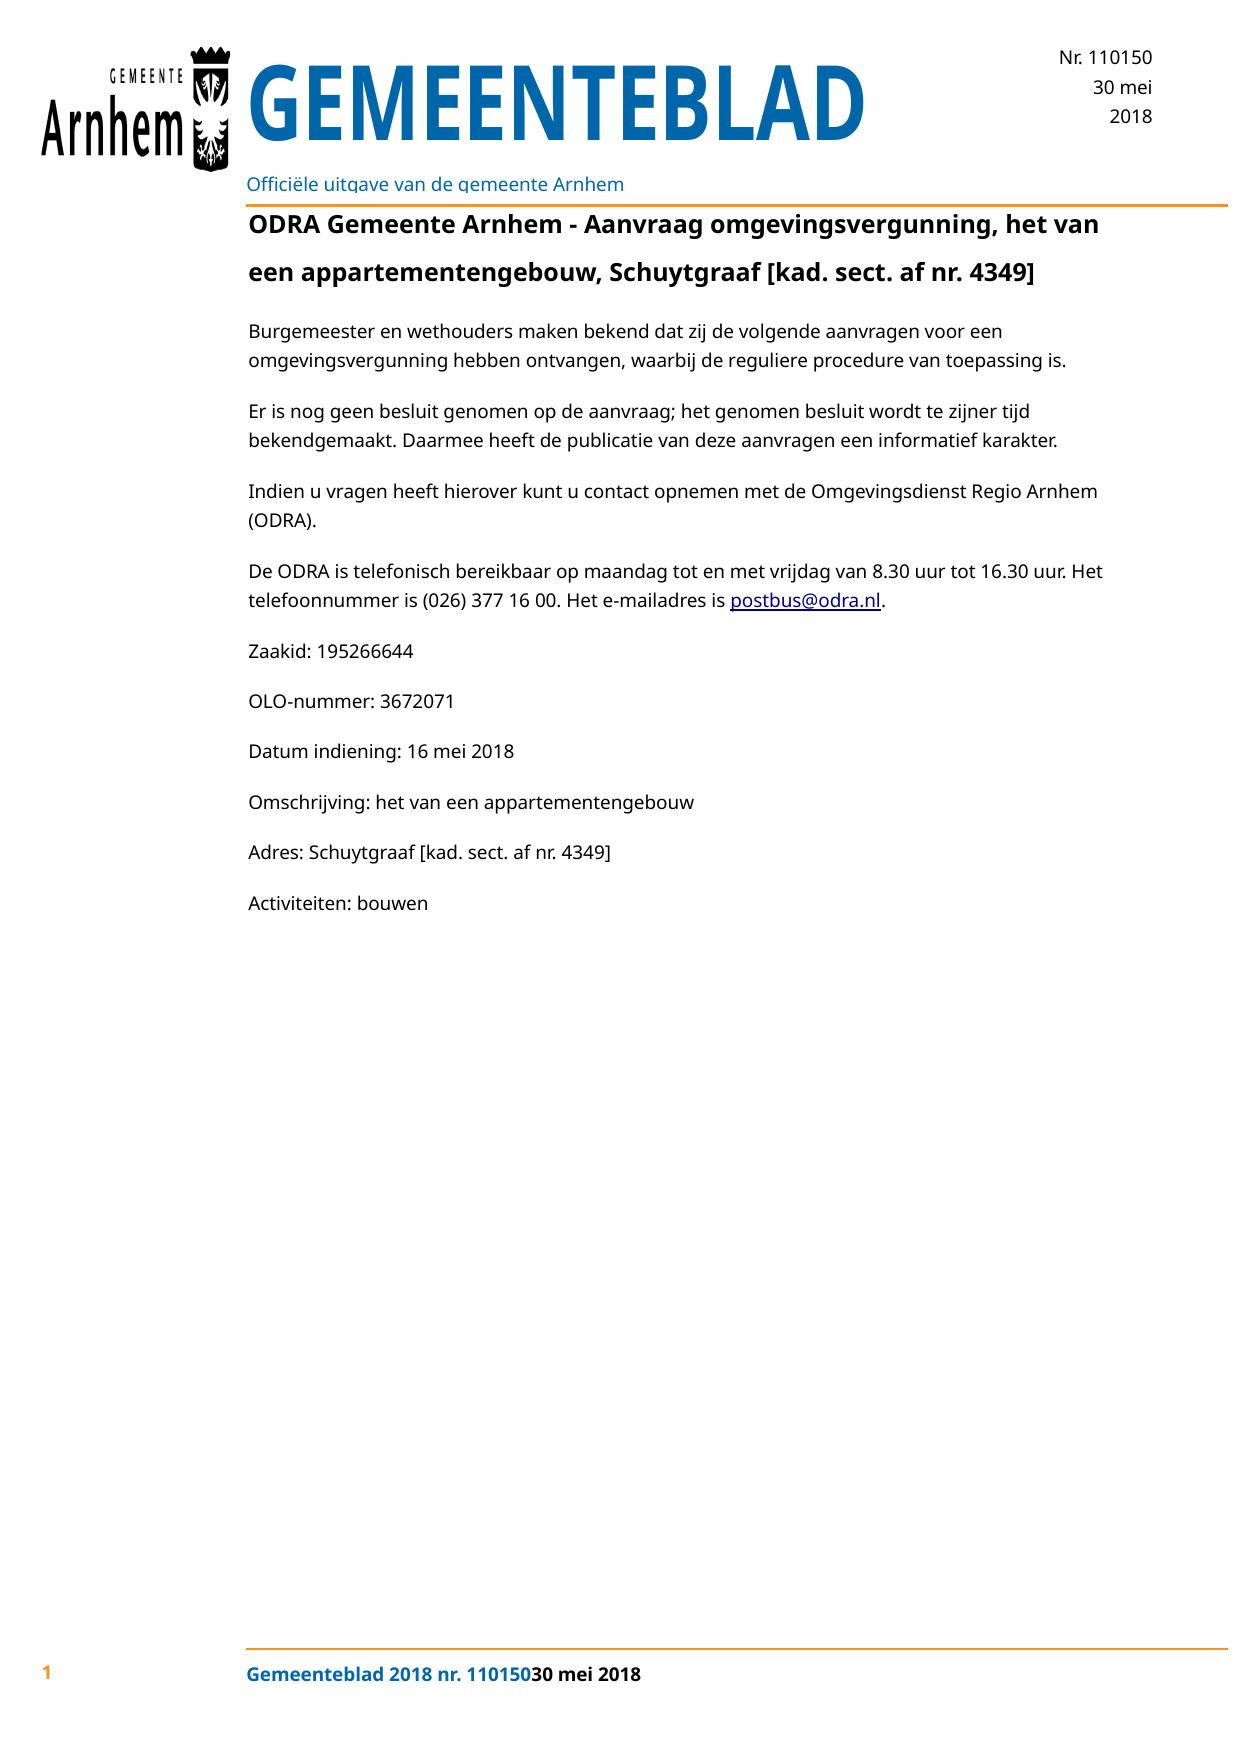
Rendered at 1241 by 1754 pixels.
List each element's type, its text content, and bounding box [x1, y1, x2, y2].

text Zaakid: 195266644 [248, 638, 1152, 664]
text Adres: Schuytgraaf [kad. sect. af nr. 4349] [248, 839, 1152, 865]
text Omschrijving: het van een appartementengebouw [248, 789, 1152, 815]
text Indien u vragen heeft hierover kunt u contact opnemen met de Omgevingsdienst Regio Arnhem (ODRA). [248, 478, 1152, 533]
text ODRA Gemeente Arnhem - Aanvraag omgevingsvergunning, het van een appartementengebouw, Schuytgraaf [kad. sect. af nr. 4349] [248, 207, 1152, 288]
text Activiteiten: bouwen [248, 890, 1152, 916]
picture [41, 47, 231, 172]
text De ODRA is telefonisch bereikbaar op maandag tot en met vrijdag van 8.30 uur tot 16.30 uur. Het telefoonnummer is (026) 377 16 00. Het e-mailadres is postbus@odra.nl. [248, 558, 1152, 613]
text OLO-nummer: 3672071 [248, 688, 1152, 714]
text Burgemeester en wethouders maken bekend dat zij de volgende aanvragen voor een omgevingsvergunning hebben ontvangen, waarbij de reguliere procedure van toepassing is. [248, 318, 1152, 373]
text Er is nog geen besluit genomen op de aanvraag; het genomen besluit wordt te zijner tijd bekendgemaakt. Daarmee heeft de publicatie van deze aanvragen een informatief karakter. [248, 398, 1152, 453]
text Datum indiening: 16 mei 2018 [248, 739, 1152, 764]
